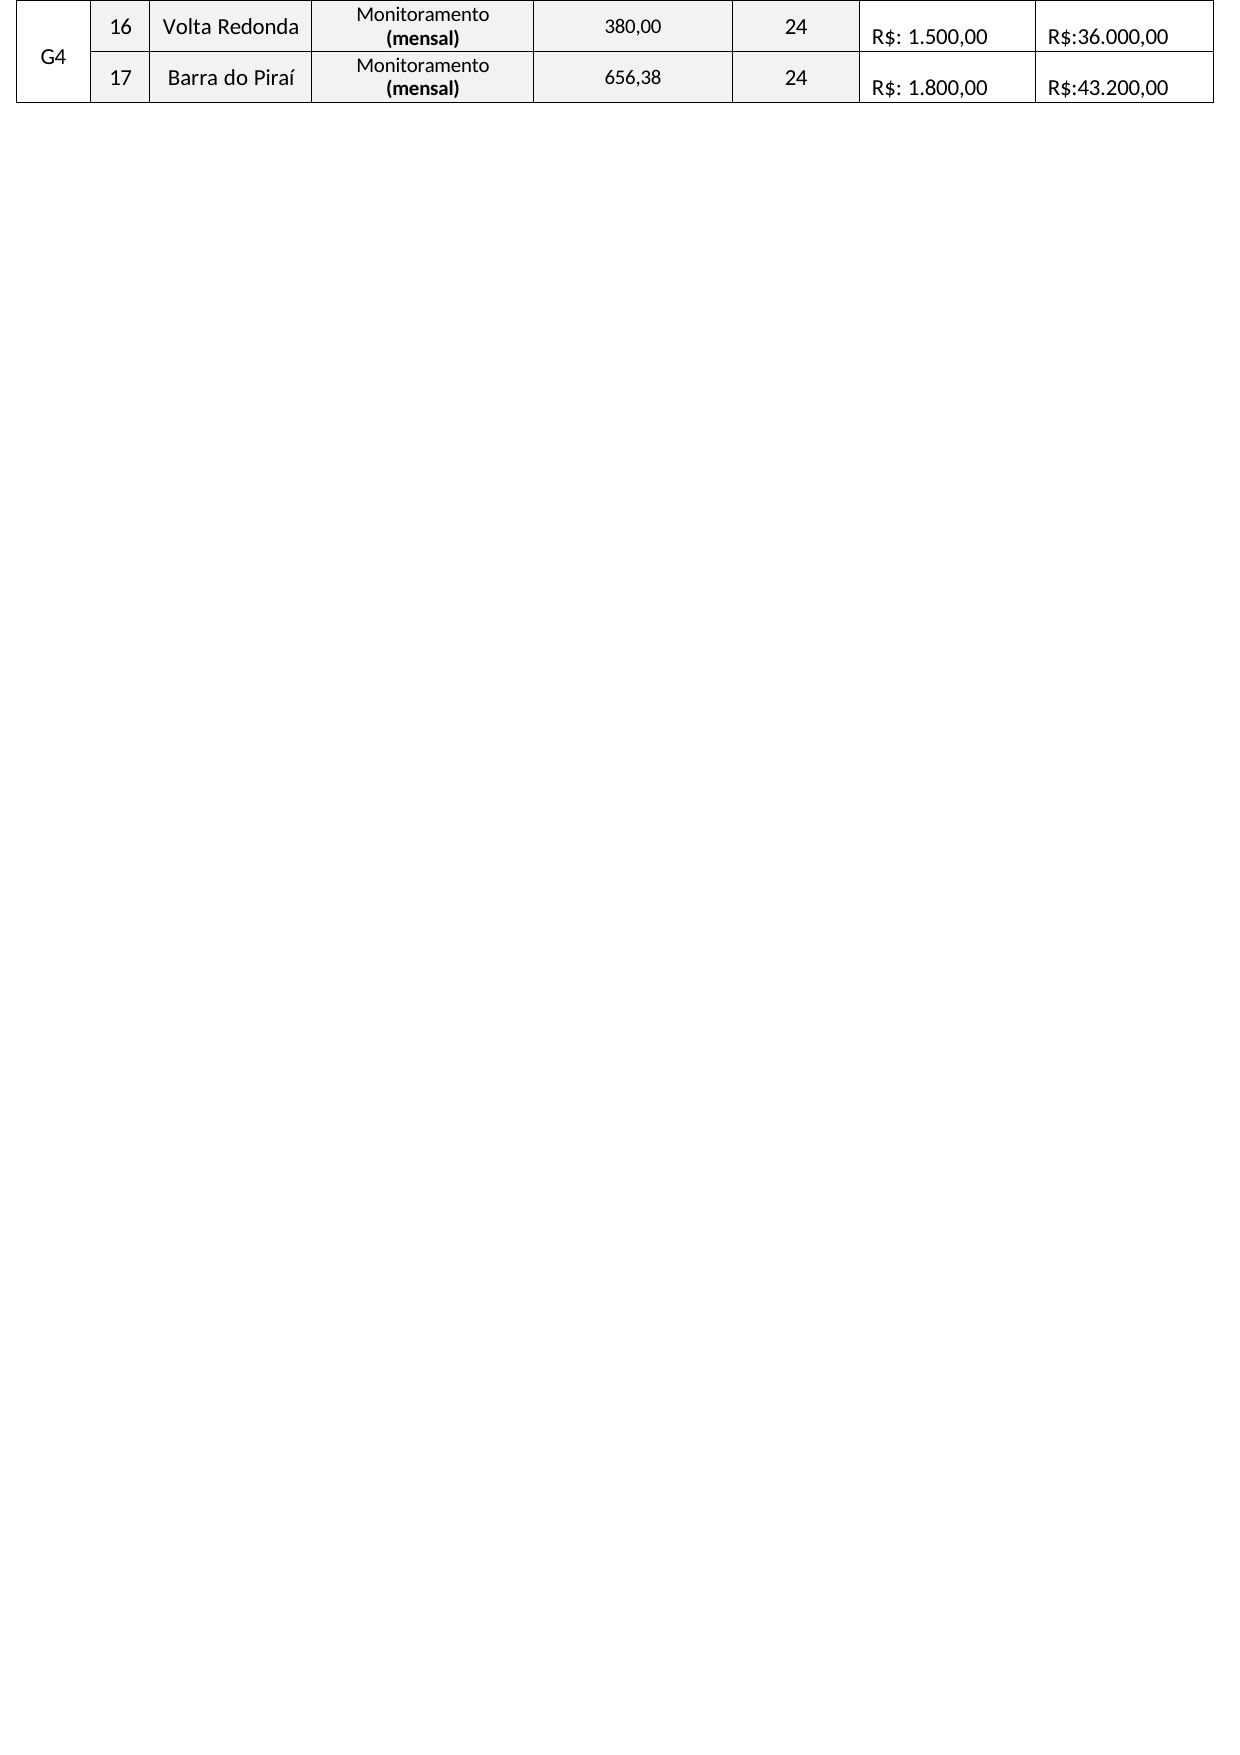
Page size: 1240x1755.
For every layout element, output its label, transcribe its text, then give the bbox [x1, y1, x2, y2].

table_cell 656,38 [534, 52, 732, 102]
table_cell Monitoramento (mensal) [312, 52, 533, 102]
table_cell Barra do Piraí [150, 52, 311, 102]
table_cell R$:43.200,00 [1036, 52, 1213, 102]
table_cell R$:36.000,00 [1036, 1, 1213, 51]
table_cell 24 [733, 1, 859, 51]
table_cell Volta Redonda [150, 1, 311, 51]
table_cell G4 [17, 1, 90, 102]
table_cell R$: 1.800,00 [860, 52, 1035, 102]
table_cell Monitoramento (mensal) [312, 1, 533, 51]
table_cell 17 [91, 52, 149, 102]
table_cell 380,00 [534, 1, 732, 51]
table_cell 24 [733, 52, 859, 102]
table_cell 16 [91, 1, 149, 51]
table_cell R$: 1.500,00 [860, 1, 1035, 51]
